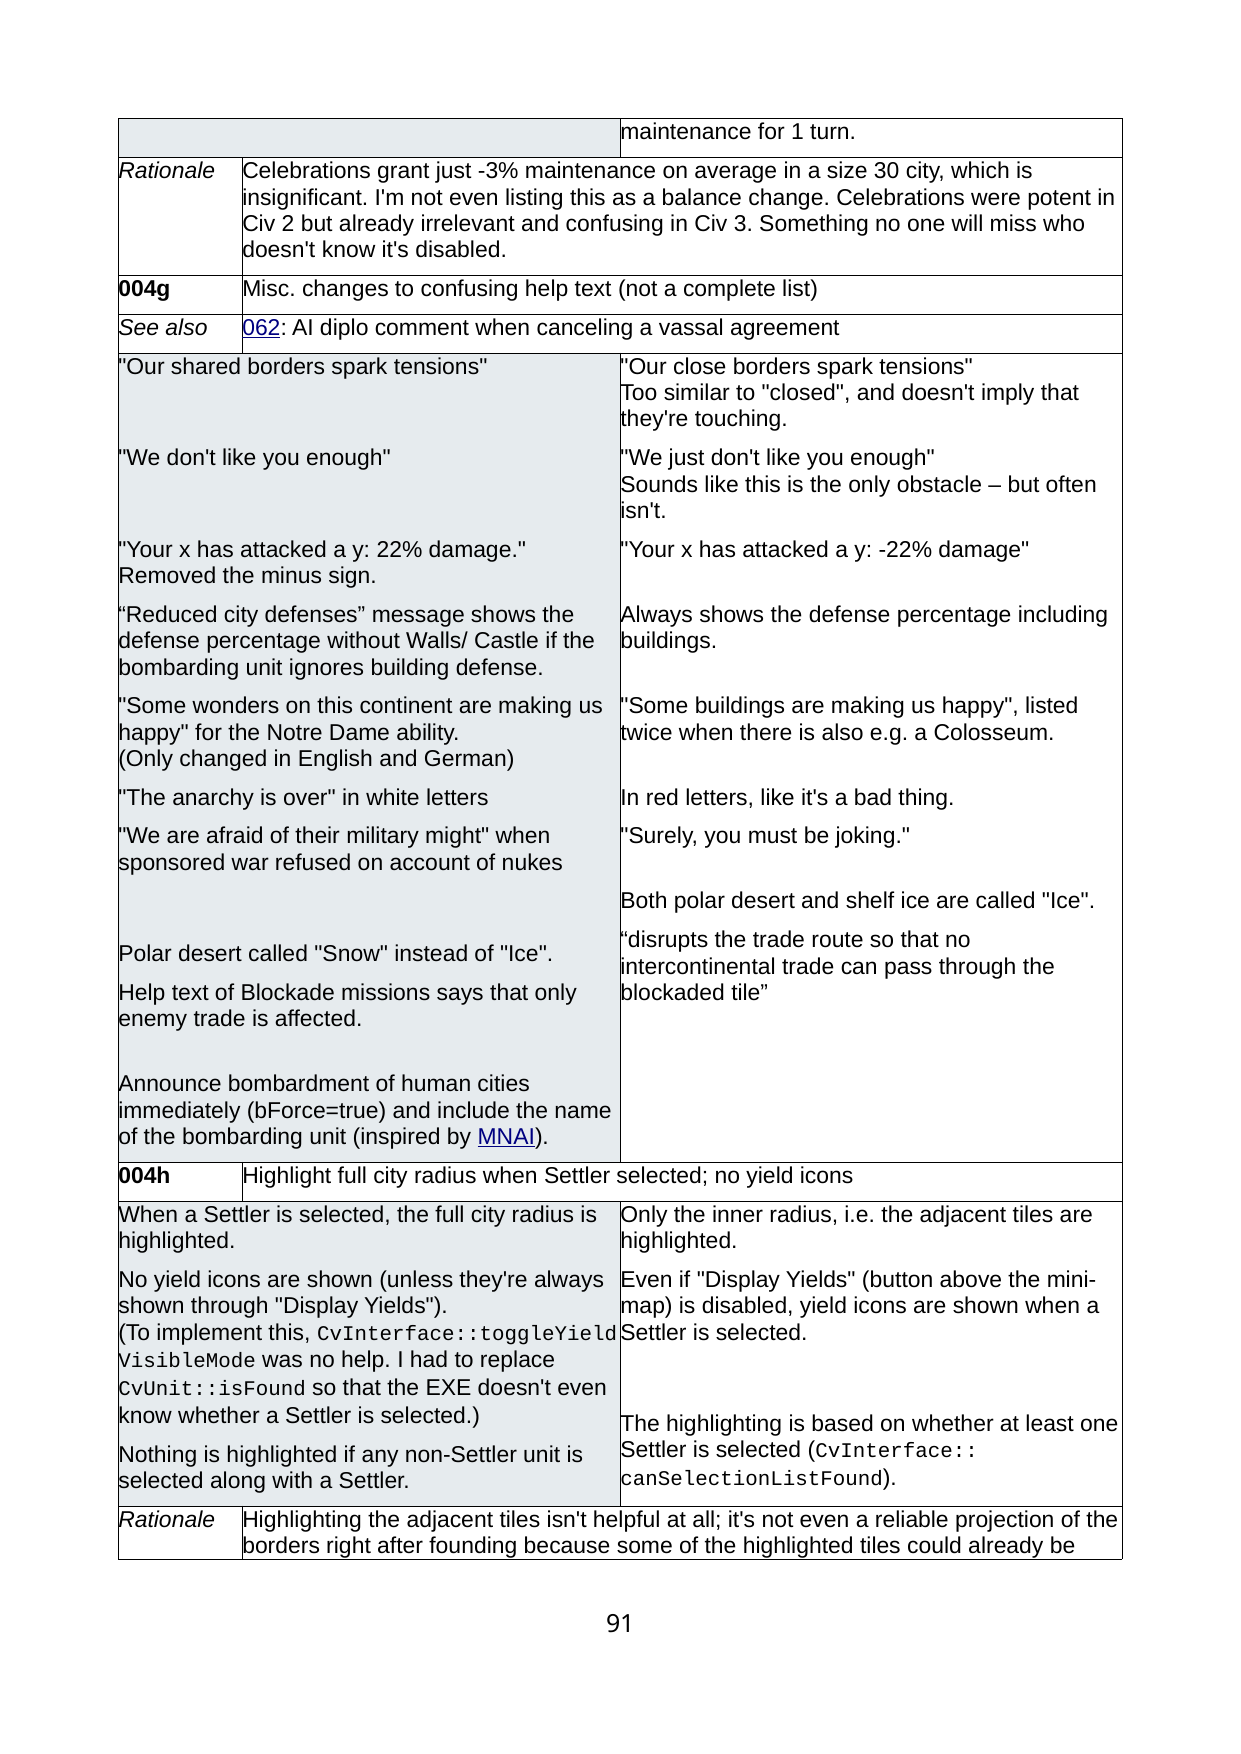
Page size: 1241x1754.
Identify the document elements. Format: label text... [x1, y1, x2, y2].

table_cell Misc. changes to confusing help text (not a complete list) [243, 276, 1122, 314]
table_cell 004h [119, 1163, 242, 1201]
table_cell See also [119, 315, 242, 353]
table_cell "Our shared borders spark tensions" "We don't like you enough" "Your x has attacked a y: 22% damage." Removed the minus sign. “Reduced city defenses” message shows the defense percentage without Walls/ Castle if the bombarding unit ignores building defense. "Some wonders on this continent are making us happy" for the Notre Dame ability. (Only changed in English and German) "The anarchy is over" in white letters "We are afraid of their military might" when sponsored war refused on account of nukes Polar desert called "Snow" instead of "Ice". Help text of Blockade missions says that only enemy trade is affected. Announce bombardment of human cities immediately (bForce=true) and include the name of the bombarding unit (inspired by MNAI). [119, 354, 620, 1162]
table_cell Rationale [119, 1507, 242, 1558]
table_cell Only the inner radius, i.e. the adjacent tiles are highlighted. Even if "Display Yields" (button above the mini-map) is disabled, yield icons are shown when a Settler is selected. The highlighting is based on whether at least one Settler is selected (CvInterface:: canSelectionListFound). [621, 1202, 1122, 1506]
table_cell 062: AI diplo comment when canceling a vassal agreement [243, 315, 1122, 353]
table_cell Celebrations grant just -3% maintenance on average in a size 30 city, which is insignificant. I'm not even listing this as a balance change. Celebrations were potent in Civ 2 but already irrelevant and confusing in Civ 3. Something no one will miss who doesn't know it's disabled. [243, 158, 1122, 275]
table_cell Rationale [119, 158, 242, 275]
table_cell "Our close borders spark tensions" Too similar to "closed", and doesn't imply that they're touching. "We just don't like you enough" Sounds like this is the only obstacle – but often isn't. "Your x has attacked a y: -22% damage" Always shows the defense percentage including buildings. "Some buildings are making us happy", listed twice when there is also e.g. a Colosseum. In red letters, like it's a bad thing. "Surely, you must be joking." Both polar desert and shelf ice are called "Ice". “disrupts the trade route so that no intercontinental trade can pass through the blockaded tile” [621, 354, 1122, 1162]
table_cell When a Settler is selected, the full city radius is highlighted. No yield icons are shown (unless they're always shown through "Display Yields"). (To implement this, CvInterface::toggleYield VisibleMode was no help. I had to replace CvUnit::isFound so that the EXE doesn't even know whether a Settler is selected.) Nothing is highlighted if any non-Settler unit is selected along with a Settler. [119, 1202, 620, 1506]
table_cell 004g [119, 276, 242, 314]
table_cell maintenance for 1 turn. [621, 119, 1122, 157]
table_cell Highlight full city radius when Settler selected; no yield icons [243, 1163, 1122, 1201]
table_cell Highlighting the adjacent tiles isn't helpful at all; it's not even a reliable projection of the borders right after founding because some of the highlighted tiles could already be [243, 1507, 1122, 1558]
table_cell [119, 119, 620, 157]
